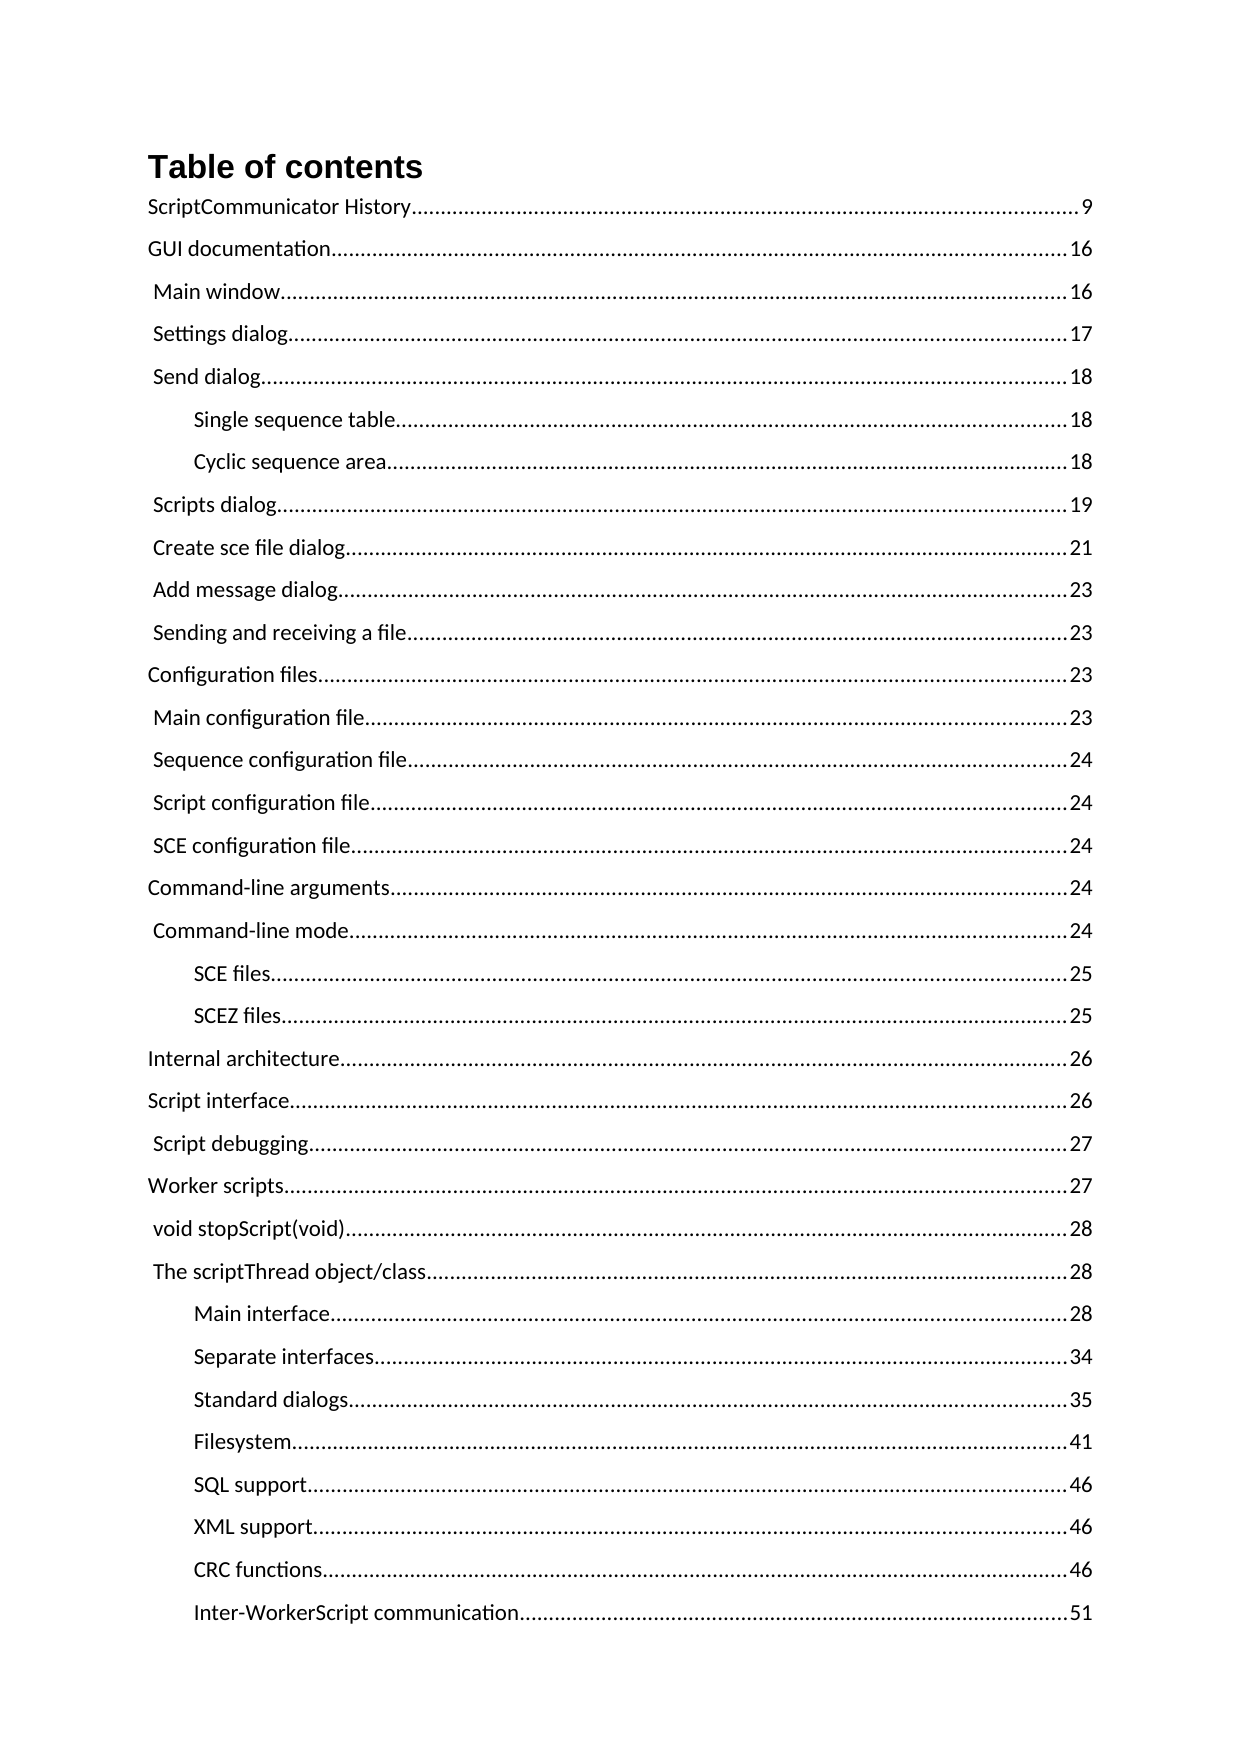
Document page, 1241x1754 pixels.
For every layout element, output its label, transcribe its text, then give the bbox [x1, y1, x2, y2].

text Script configuration file 24 [153, 788, 1093, 816]
text Main interface 28 [193, 1299, 1093, 1327]
text SCE files 25 [193, 959, 1093, 987]
text Main window 16 [153, 277, 1093, 305]
text Scripts dialog 19 [153, 490, 1093, 518]
text Filesystem 41 [193, 1427, 1093, 1455]
text void stopScript(void) 28 [153, 1214, 1093, 1242]
text GUI documentation 16 [148, 234, 1093, 262]
text Inter-WorkerScript communication 51 [193, 1598, 1093, 1626]
text Command-line mode 24 [153, 916, 1093, 944]
text Standard dialogs 35 [193, 1385, 1093, 1413]
text SCEZ files 25 [193, 1001, 1093, 1029]
text Script debugging 27 [153, 1129, 1093, 1157]
subtitle Table of contents [148, 148, 1093, 186]
text SCE configuration file 24 [153, 831, 1093, 859]
text Separate interfaces 34 [193, 1342, 1093, 1370]
text Settings dialog 17 [153, 319, 1093, 348]
text Script interface 26 [148, 1086, 1093, 1114]
text Internal architecture 26 [148, 1044, 1093, 1072]
text XML support 46 [193, 1512, 1093, 1541]
text ScriptCommunicator History 9 [148, 192, 1093, 220]
text Sending and receiving a file 23 [153, 618, 1093, 646]
text Add message dialog 23 [153, 575, 1093, 603]
text CRC functions 46 [193, 1555, 1093, 1583]
text Configuration files 23 [148, 660, 1093, 688]
text The scriptThread object/class 28 [153, 1257, 1093, 1285]
text Sequence configuration file 24 [153, 746, 1093, 774]
text Cyclic sequence area 18 [193, 447, 1093, 475]
text Send dialog 18 [153, 362, 1093, 390]
text Create sce file dialog 21 [153, 533, 1093, 561]
text Command-line arguments 24 [148, 873, 1093, 901]
text SQL support 46 [193, 1470, 1093, 1498]
text Worker scripts 27 [148, 1172, 1093, 1200]
text Main configuration file 23 [153, 703, 1093, 731]
text Single sequence table 18 [193, 405, 1093, 433]
